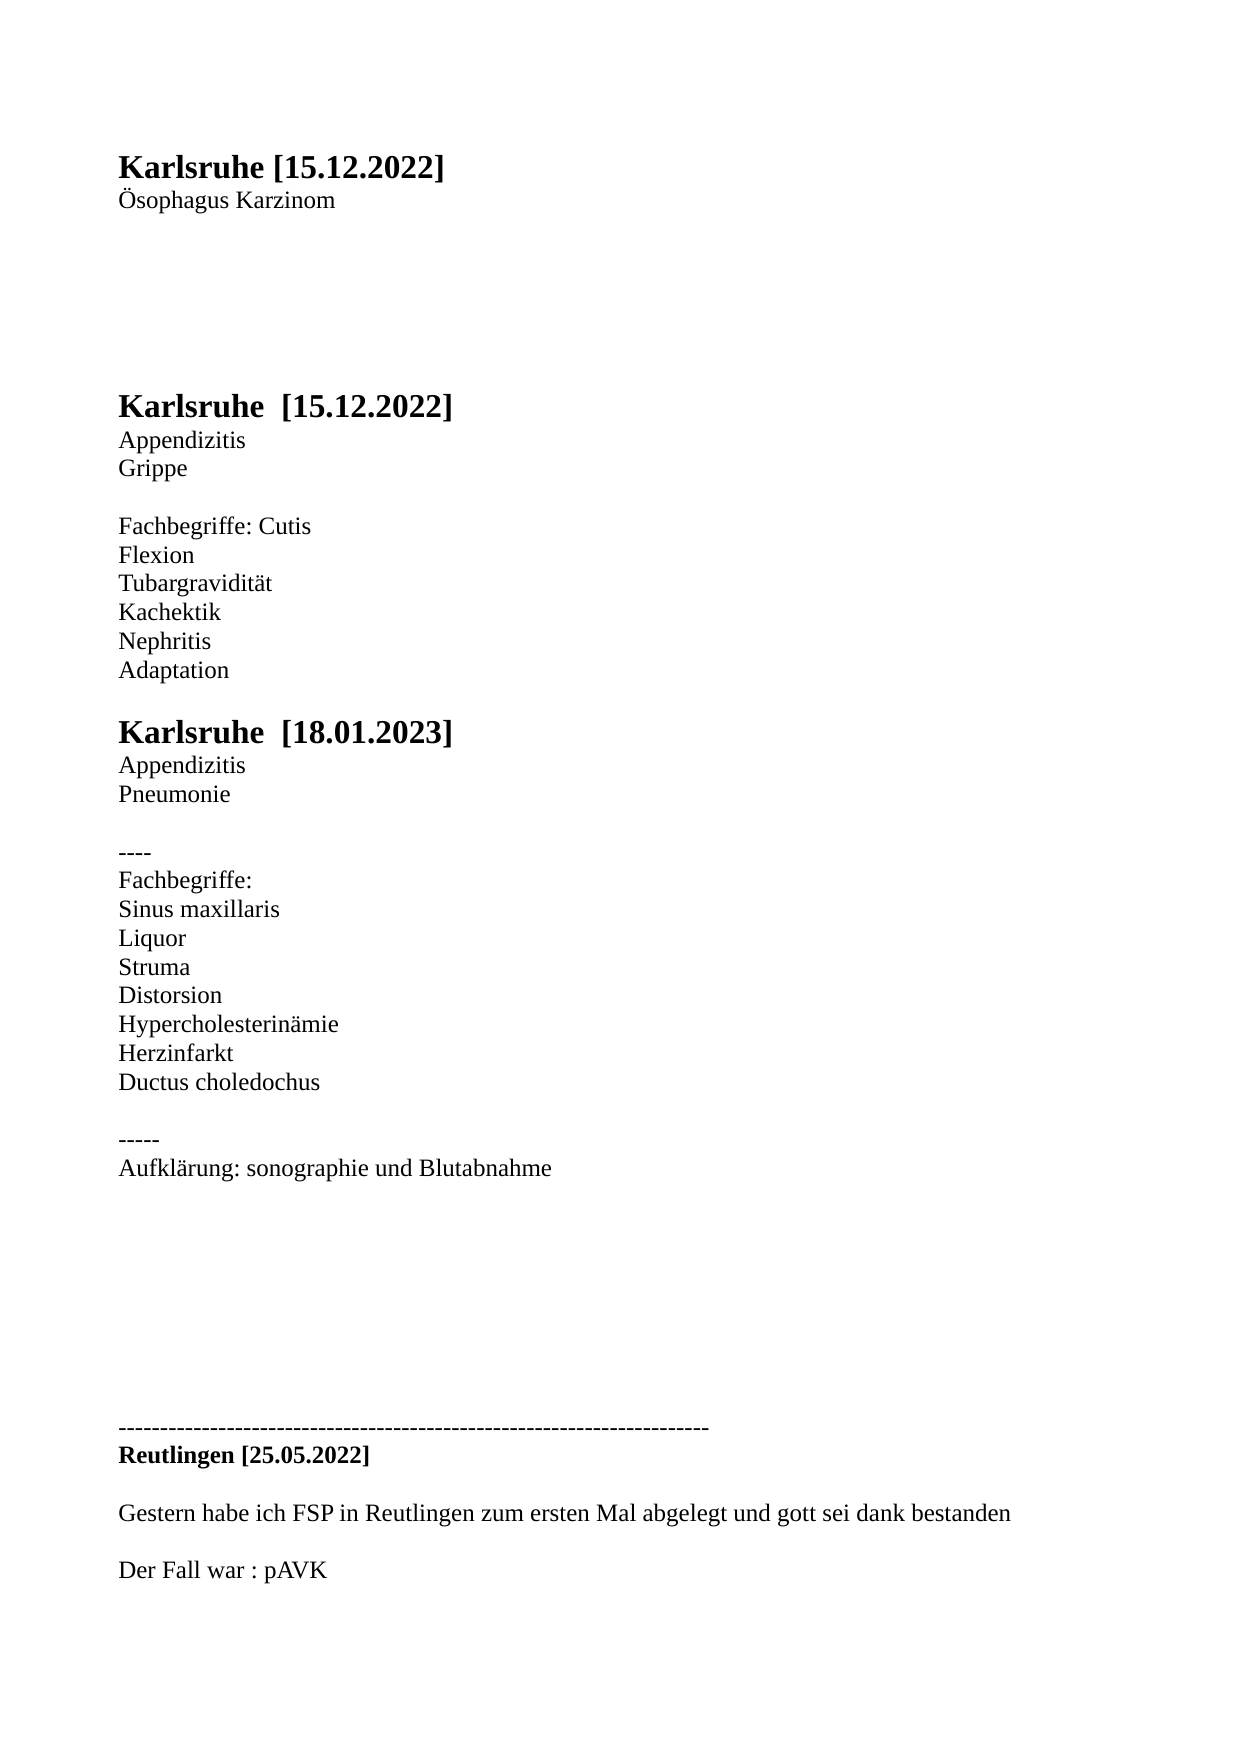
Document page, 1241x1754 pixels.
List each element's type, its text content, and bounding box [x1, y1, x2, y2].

text Nephritis [118, 626, 1122, 655]
text ----------------------------------------------------------------------- [118, 1412, 1122, 1441]
text Karlsruhe [15.12.2022] [118, 147, 1122, 185]
text Flexion [118, 540, 1122, 568]
text Tubargravidität [118, 568, 1122, 597]
text Ösophagus Karzinom [118, 185, 1122, 214]
text ---- [118, 837, 1122, 866]
text Sinus maxillaris [118, 894, 1122, 923]
text Kachektik [118, 597, 1122, 626]
text Reutlingen [25.05.2022] [118, 1441, 1122, 1469]
text Karlsruhe [15.12.2022] [118, 386, 1122, 425]
text Appendizitis [118, 751, 1122, 779]
text Fachbegriffe: Cutis [118, 511, 1122, 540]
text Adaptation [118, 655, 1122, 683]
text Pneumonie [118, 779, 1122, 808]
text Karlsruhe [18.01.2023] [118, 712, 1122, 751]
text ----- [118, 1124, 1122, 1153]
text Gestern habe ich FSP in Reutlingen zum ersten Mal abgelegt und gott sei dank bestanden [118, 1498, 1122, 1527]
text Liquor [118, 923, 1122, 952]
text Fachbegriffe: [118, 866, 1122, 894]
text Der Fall war : pAVK [118, 1556, 1122, 1584]
text Ductus choledochus [118, 1067, 1122, 1096]
text Grippe [118, 453, 1122, 482]
text Distorsion [118, 981, 1122, 1009]
text Herzinfarkt [118, 1038, 1122, 1067]
text Appendizitis [118, 425, 1122, 453]
text Aufklärung: sonographie und Blutabnahme [118, 1153, 1122, 1182]
text Struma [118, 952, 1122, 981]
text Hypercholesterinämie [118, 1009, 1122, 1038]
